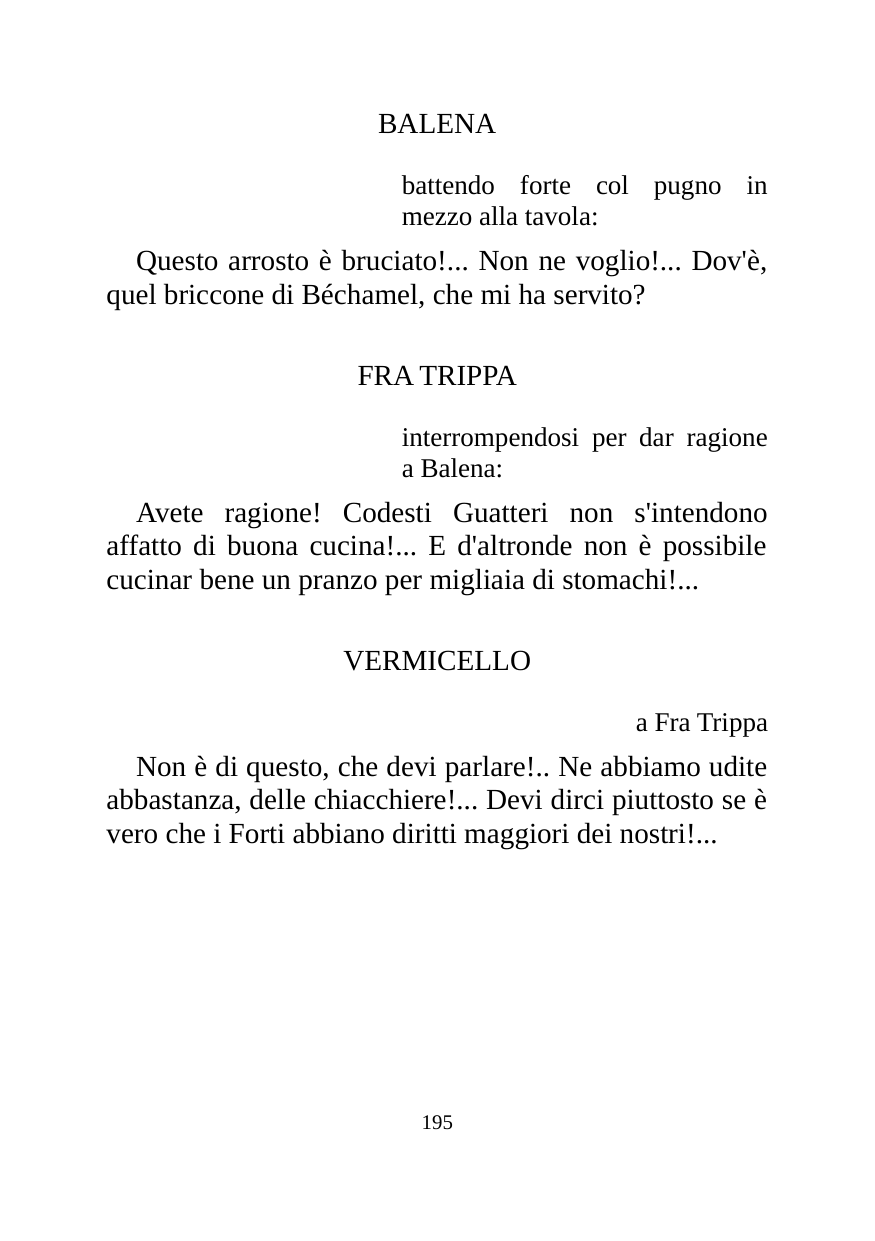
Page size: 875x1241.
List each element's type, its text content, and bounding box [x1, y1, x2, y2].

text a Fra Trippa [402, 706, 768, 737]
text FRA TRIPPA [106, 358, 768, 391]
text Non è di questo, che devi parlare!.. Ne abbiamo udite abbastanza, delle chiacchiere!... Devi dirci piuttosto se è vero che i Forti abbiano diritti maggiori dei nostri!... [106, 749, 768, 849]
text BALENA [106, 106, 768, 140]
text battendo forte col pugno in mezzo alla tavola: [402, 169, 768, 232]
text VERMICELLO [106, 643, 768, 676]
text interrompendosi per dar ragione a Balena: [402, 421, 768, 483]
text Avete ragione! Codesti Guatteri non s'intendono affatto di buona cucina!... E d'altronde non è possibile cucinar bene un pranzo per migliaia di stomachi!... [106, 495, 768, 595]
text Questo arrosto è bruciato!... Non ne voglio!... Dov'è, quel briccone di Béchamel, che mi ha servito? [106, 243, 768, 310]
